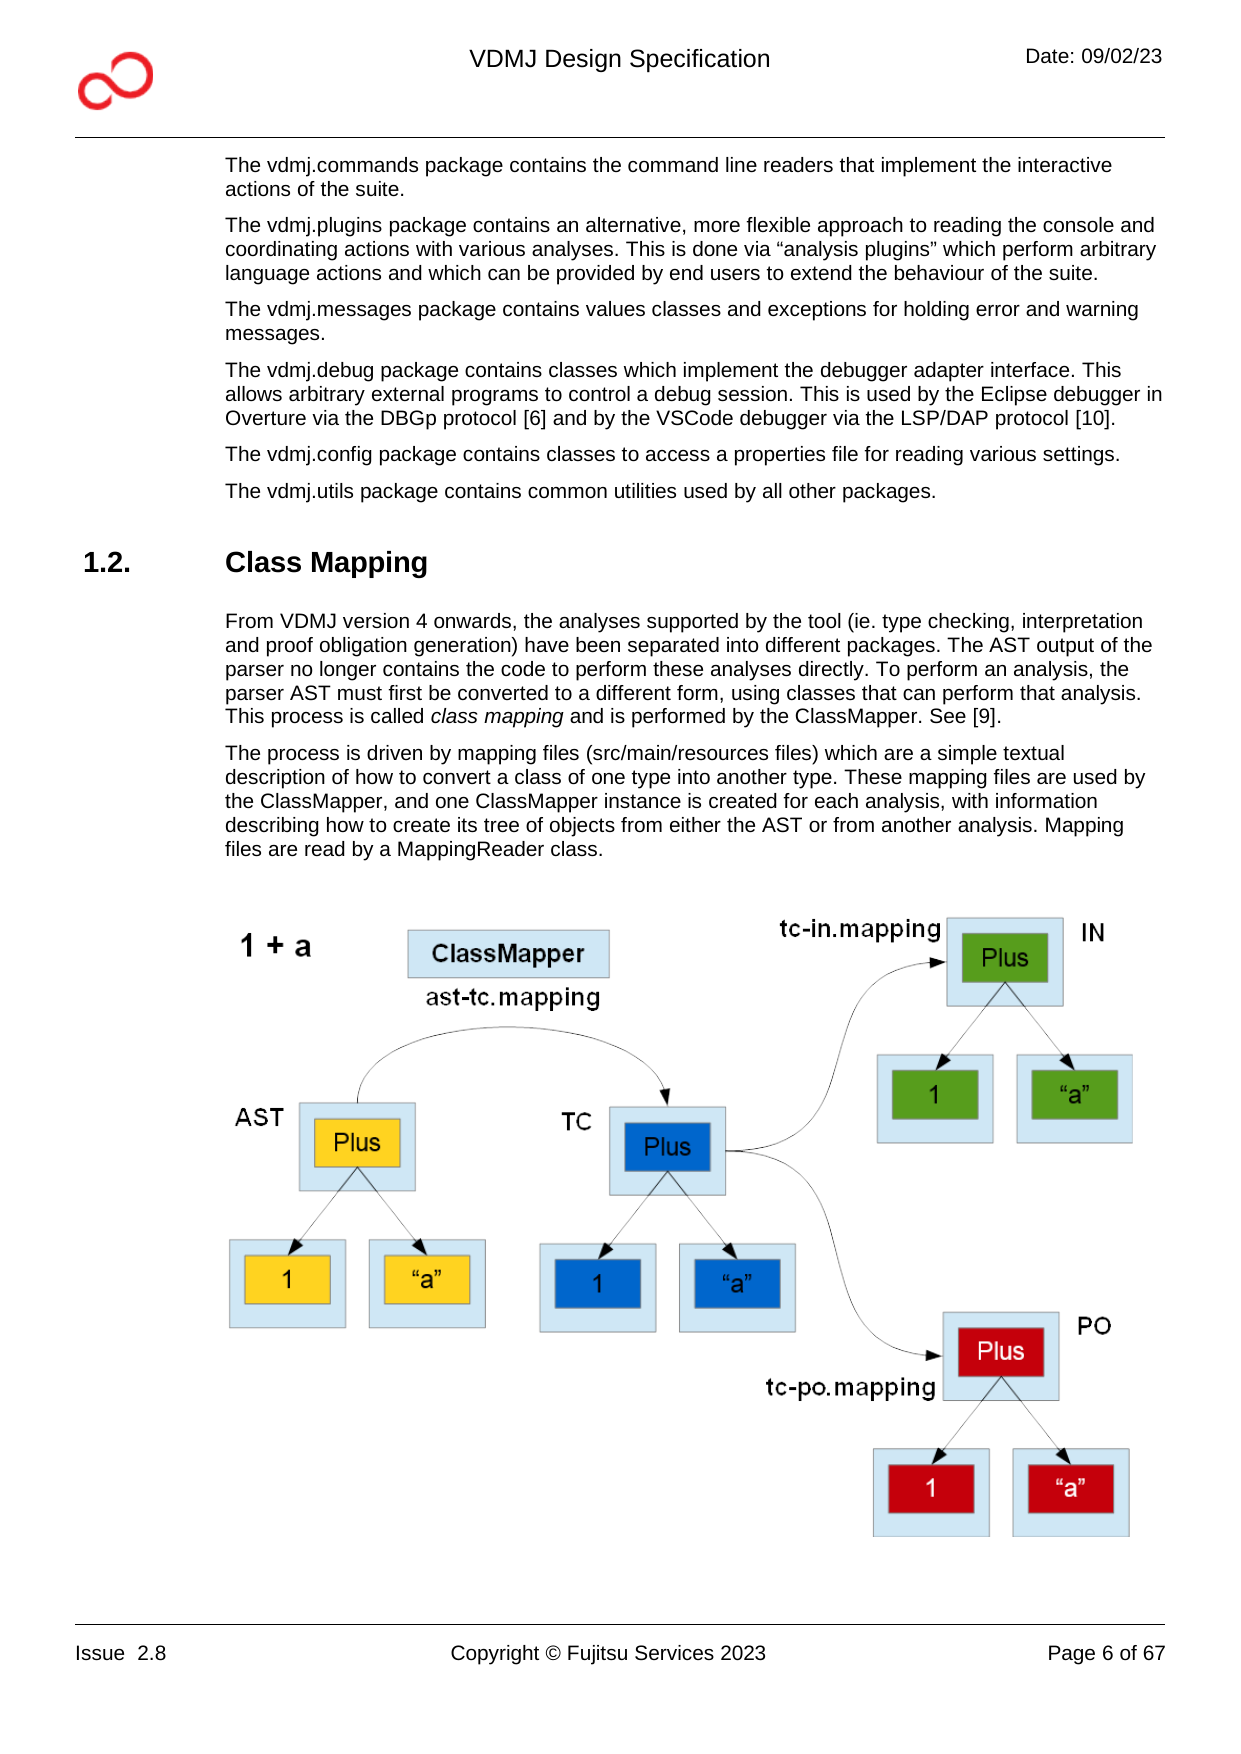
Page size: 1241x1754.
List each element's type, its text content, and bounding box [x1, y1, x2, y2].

text The vdmj.config package contains classes to access a properties file for reading various settings. [225, 442, 1165, 466]
subtitle Class Mapping [75, 545, 1165, 579]
text From VDMJ version 4 onwards, the analyses supported by the tool (ie. type checking, interpretation and proof obligation generation) have been separated into different packages. The AST output of the parser no longer contains the code to perform these analyses directly. To perform an analysis, the parser AST must first be converted to a different form, using classes that can perform that analysis. This process is called class mapping and is performed by the ClassMapper. See [9]. [225, 609, 1165, 729]
text The vdmj.plugins package contains an alternative, more flexible approach to reading the console and coordinating actions with various analyses. This is done via “analysis plugins” which perform arbitrary language actions and which can be provided by end users to extend the behaviour of the suite. [225, 213, 1165, 285]
picture [78, 44, 153, 120]
text The process is driven by mapping files (src/main/resources files) which are a simple textual description of how to convert a class of one type into another type. These mapping files are used by the ClassMapper, and one ClassMapper instance is created for each analysis, with information describing how to create its tree of objects from either the AST or from another analysis. Mapping files are read by a MappingReader class. [225, 741, 1165, 861]
text The vdmj.commands package contains the command line readers that implement the interactive actions of the suite. [225, 153, 1165, 201]
text The vdmj.messages package contains values classes and exceptions for holding error and warning messages. [225, 298, 1165, 346]
picture [225, 910, 1133, 1537]
text The vdmj.utils package contains common utilities used by all other packages. [225, 479, 1165, 503]
text The vdmj.debug package contains classes which implement the debugger adapter interface. This allows arbitrary external programs to control a debug session. This is used by the Eclipse debugger in Overture via the DBGp protocol [6] and by the VSCode debugger via the LSP/DAP protocol [10]. [225, 358, 1165, 430]
